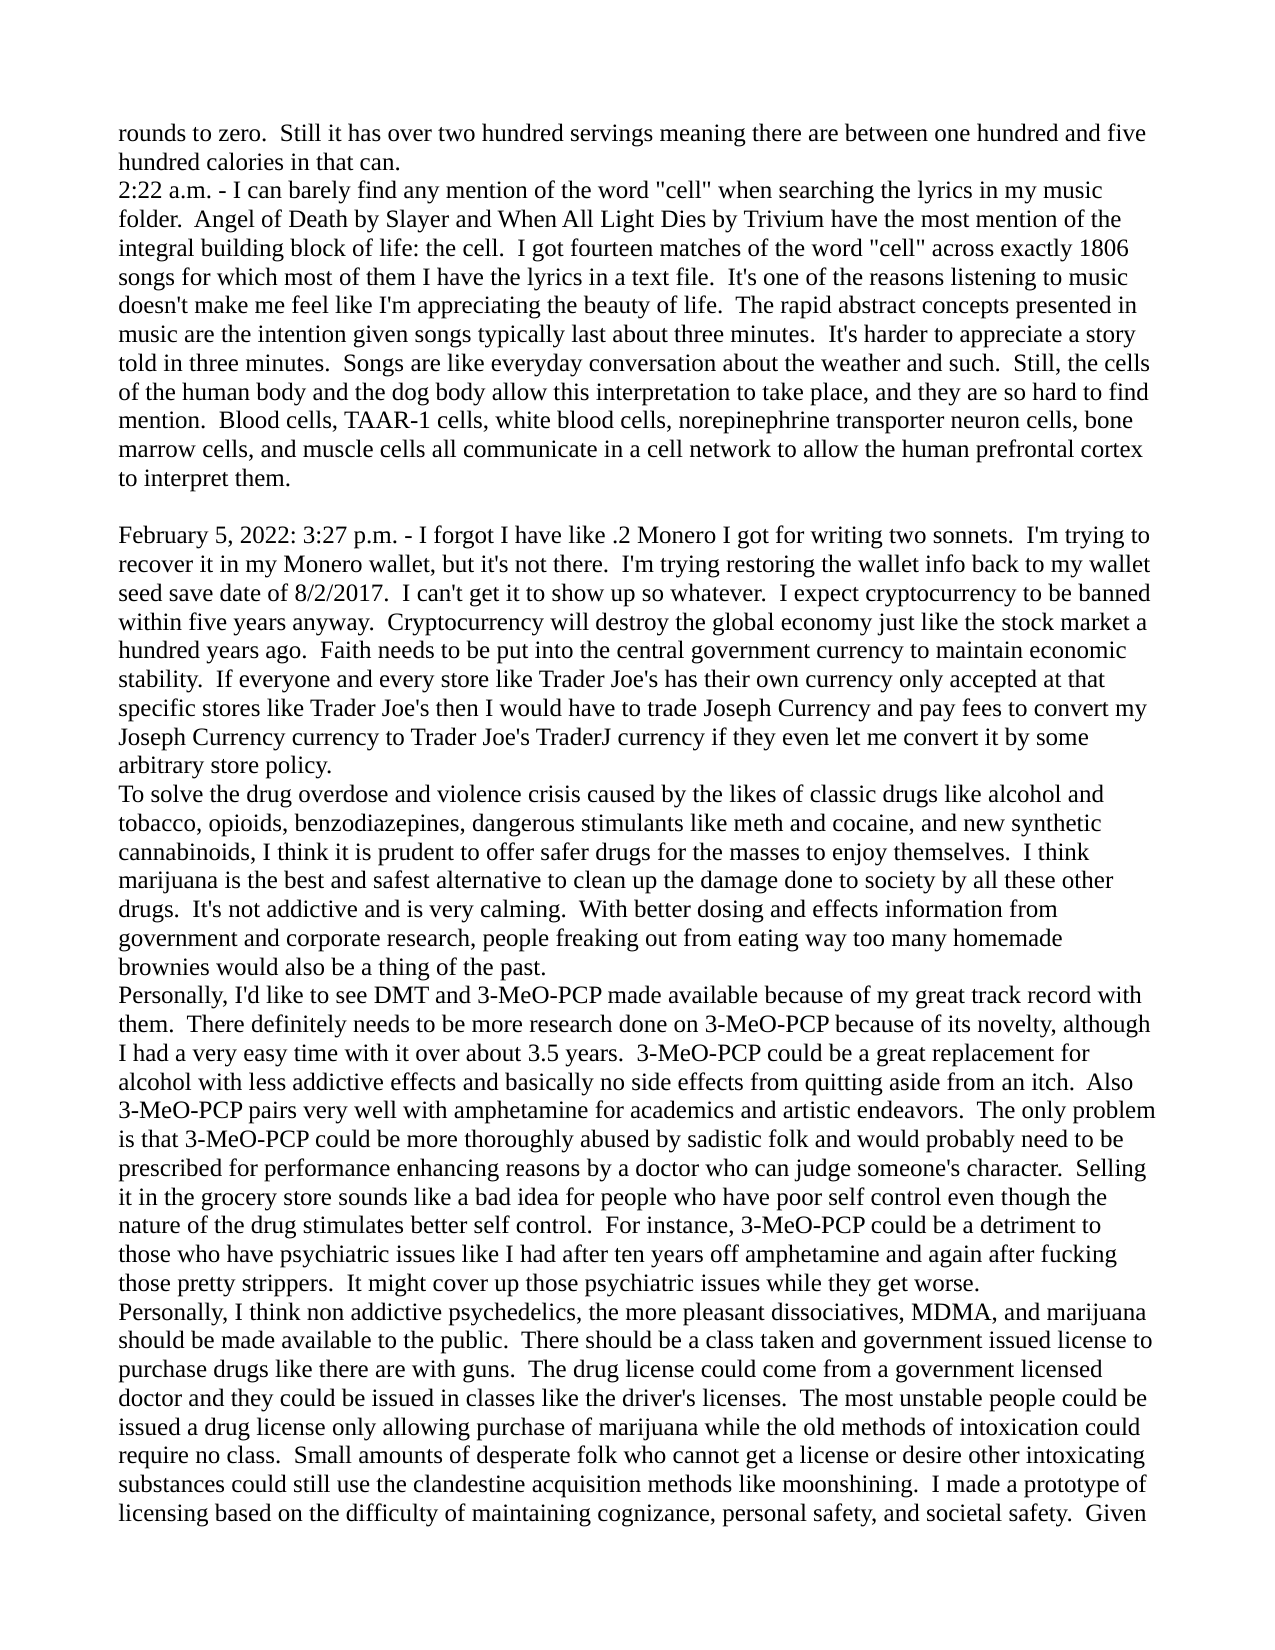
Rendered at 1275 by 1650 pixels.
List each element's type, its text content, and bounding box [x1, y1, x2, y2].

text Personally, I'd like to see DMT and 3-MeO-PCP made available because of my great track record with them. There definitely needs to be more research done on 3-MeO-PCP because of its novelty, although I had a very easy time with it over about 3.5 years. 3-MeO-PCP could be a great replacement for alcohol with less addictive effects and basically no side effects from quitting aside from an itch. Also 3-MeO-PCP pairs very well with amphetamine for academics and artistic endeavors. The only problem is that 3-MeO-PCP could be more thoroughly abused by sadistic folk and would probably need to be prescribed for performance enhancing reasons by a doctor who can judge someone's character. Selling it in the grocery store sounds like a bad idea for people who have poor self control even though the nature of the drug stimulates better self control. For instance, 3-MeO-PCP could be a detriment to those who have psychiatric issues like I had after ten years off amphetamine and again after fucking those pretty strippers. It might cover up those psychiatric issues while they get worse. [118, 981, 1157, 1297]
text To solve the drug overdose and violence crisis caused by the likes of classic drugs like alcohol and tobacco, opioids, benzodiazepines, dangerous stimulants like meth and cocaine, and new synthetic cannabinoids, I think it is prudent to offer safer drugs for the masses to enjoy themselves. I think marijuana is the best and safest alternative to clean up the damage done to society by all these other drugs. It's not addictive and is very calming. With better dosing and effects information from government and corporate research, people freaking out from eating way too many homemade brownies would also be a thing of the past. [118, 779, 1157, 981]
text 2:22 a.m. - I can barely find any mention of the word "cell" when searching the lyrics in my music folder. Angel of Death by Slayer and When All Light Dies by Trivium have the most mention of the integral building block of life: the cell. I got fourteen matches of the word "cell" across exactly 1806 songs for which most of them I have the lyrics in a text file. It's one of the reasons listening to music doesn't make me feel like I'm appreciating the beauty of life. The rapid abstract concepts presented in music are the intention given songs typically last about three minutes. It's harder to appreciate a story told in three minutes. Songs are like everyday conversation about the weather and such. Still, the cells of the human body and the dog body allow this interpretation to take place, and they are so hard to find mention. Blood cells, TAAR-1 cells, white blood cells, norepinephrine transporter neuron cells, bone marrow cells, and muscle cells all communicate in a cell network to allow the human prefrontal cortex to interpret them. [118, 176, 1157, 492]
text rounds to zero. Still it has over two hundred servings meaning there are between one hundred and five hundred calories in that can. [118, 118, 1157, 176]
text February 5, 2022: 3:27 p.m. - I forgot I have like .2 Monero I got for writing two sonnets. I'm trying to recover it in my Monero wallet, but it's not there. I'm trying restoring the wallet info back to my wallet seed save date of 8/2/2017. I can't get it to show up so whatever. I expect cryptocurrency to be banned within five years anyway. Cryptocurrency will destroy the global economy just like the stock market a hundred years ago. Faith needs to be put into the central government currency to maintain economic stability. If everyone and every store like Trader Joe's has their own currency only accepted at that specific stores like Trader Joe's then I would have to trade Joseph Currency and pay fees to convert my Joseph Currency currency to Trader Joe's TraderJ currency if they even let me convert it by some arbitrary store policy. [118, 521, 1157, 779]
text Personally, I think non addictive psychedelics, the more pleasant dissociatives, MDMA, and marijuana should be made available to the public. There should be a class taken and government issued license to purchase drugs like there are with guns. The drug license could come from a government licensed doctor and they could be issued in classes like the driver's licenses. The most unstable people could be issued a drug license only allowing purchase of marijuana while the old methods of intoxication could require no class. Small amounts of desperate folk who cannot get a license or desire other intoxicating substances could still use the clandestine acquisition methods like moonshining. I made a prototype of licensing based on the difficulty of maintaining cognizance, personal safety, and societal safety. Given [118, 1297, 1157, 1527]
